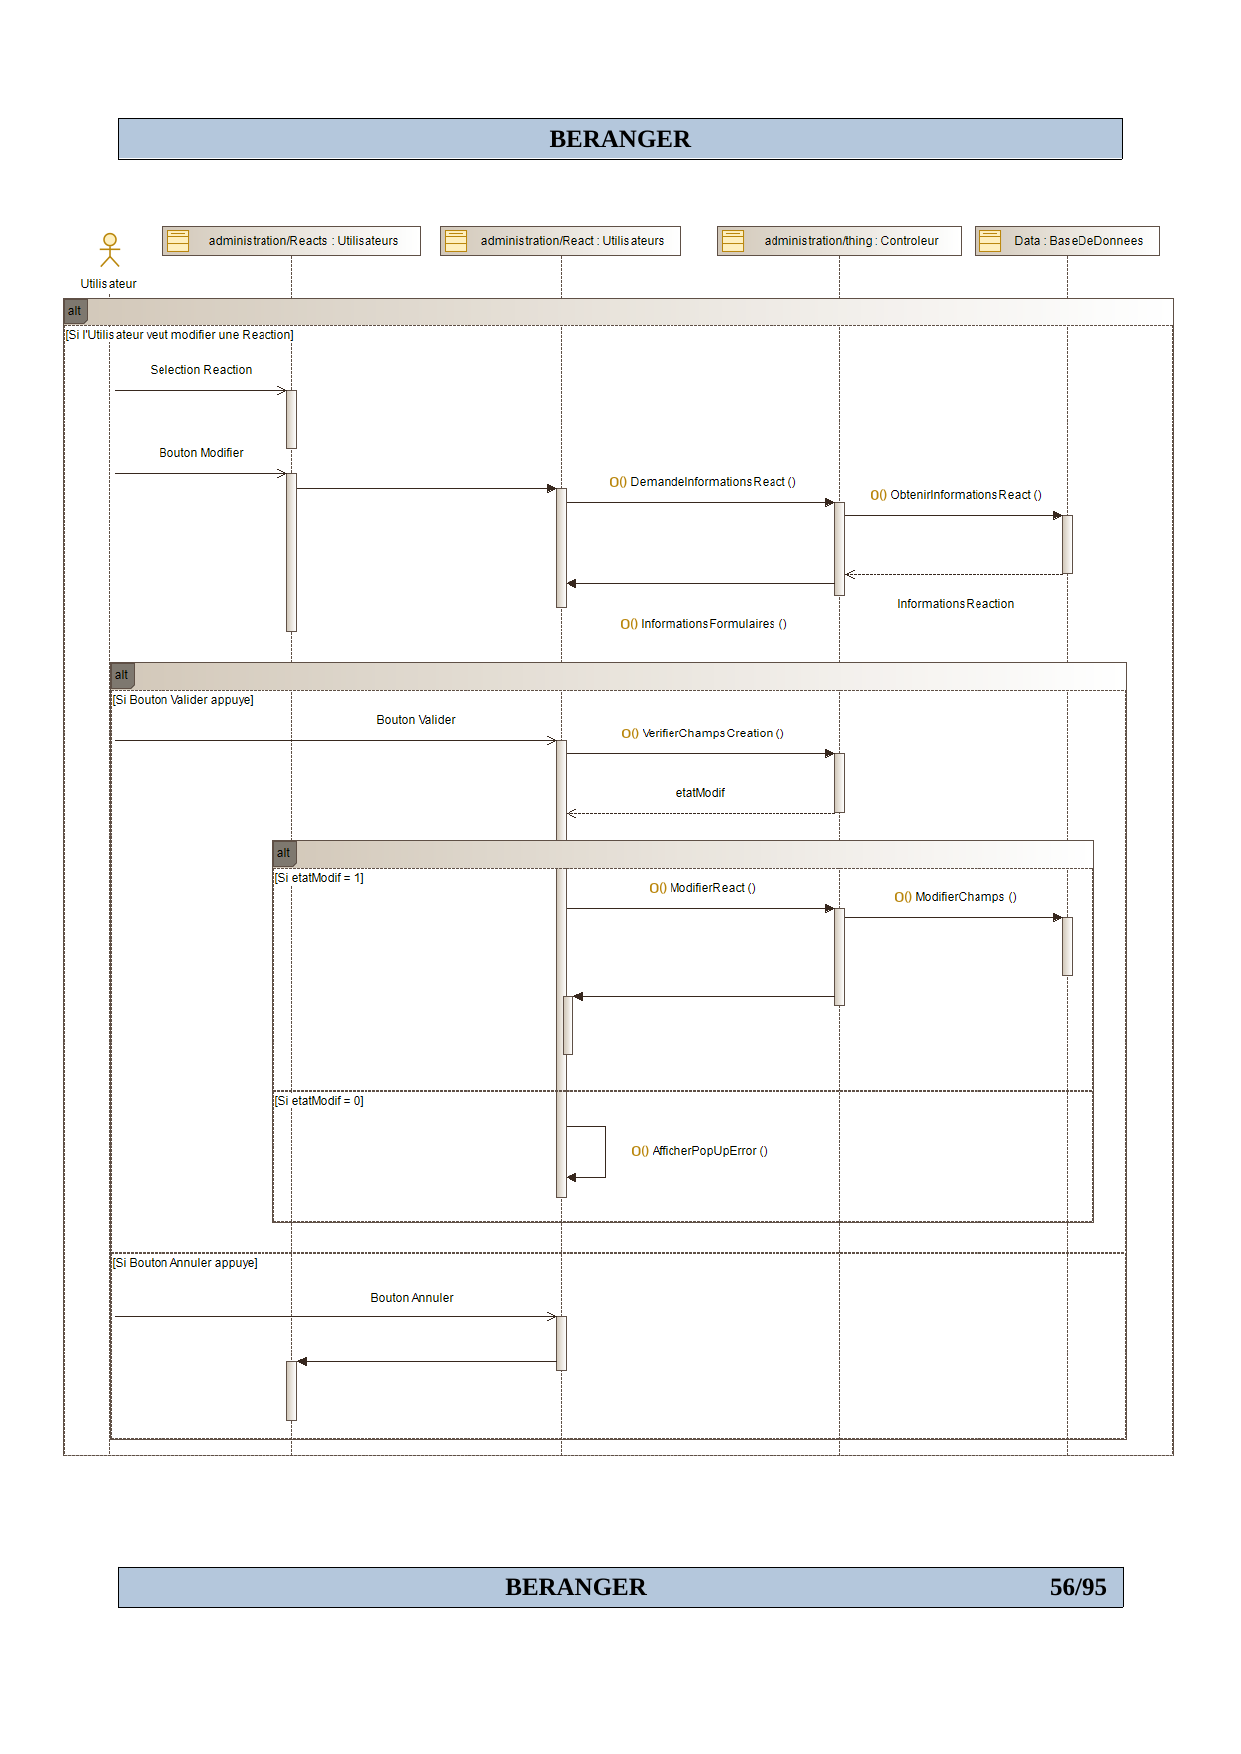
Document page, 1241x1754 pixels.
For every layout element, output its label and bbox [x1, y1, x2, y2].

picture [59, 216, 1182, 1456]
